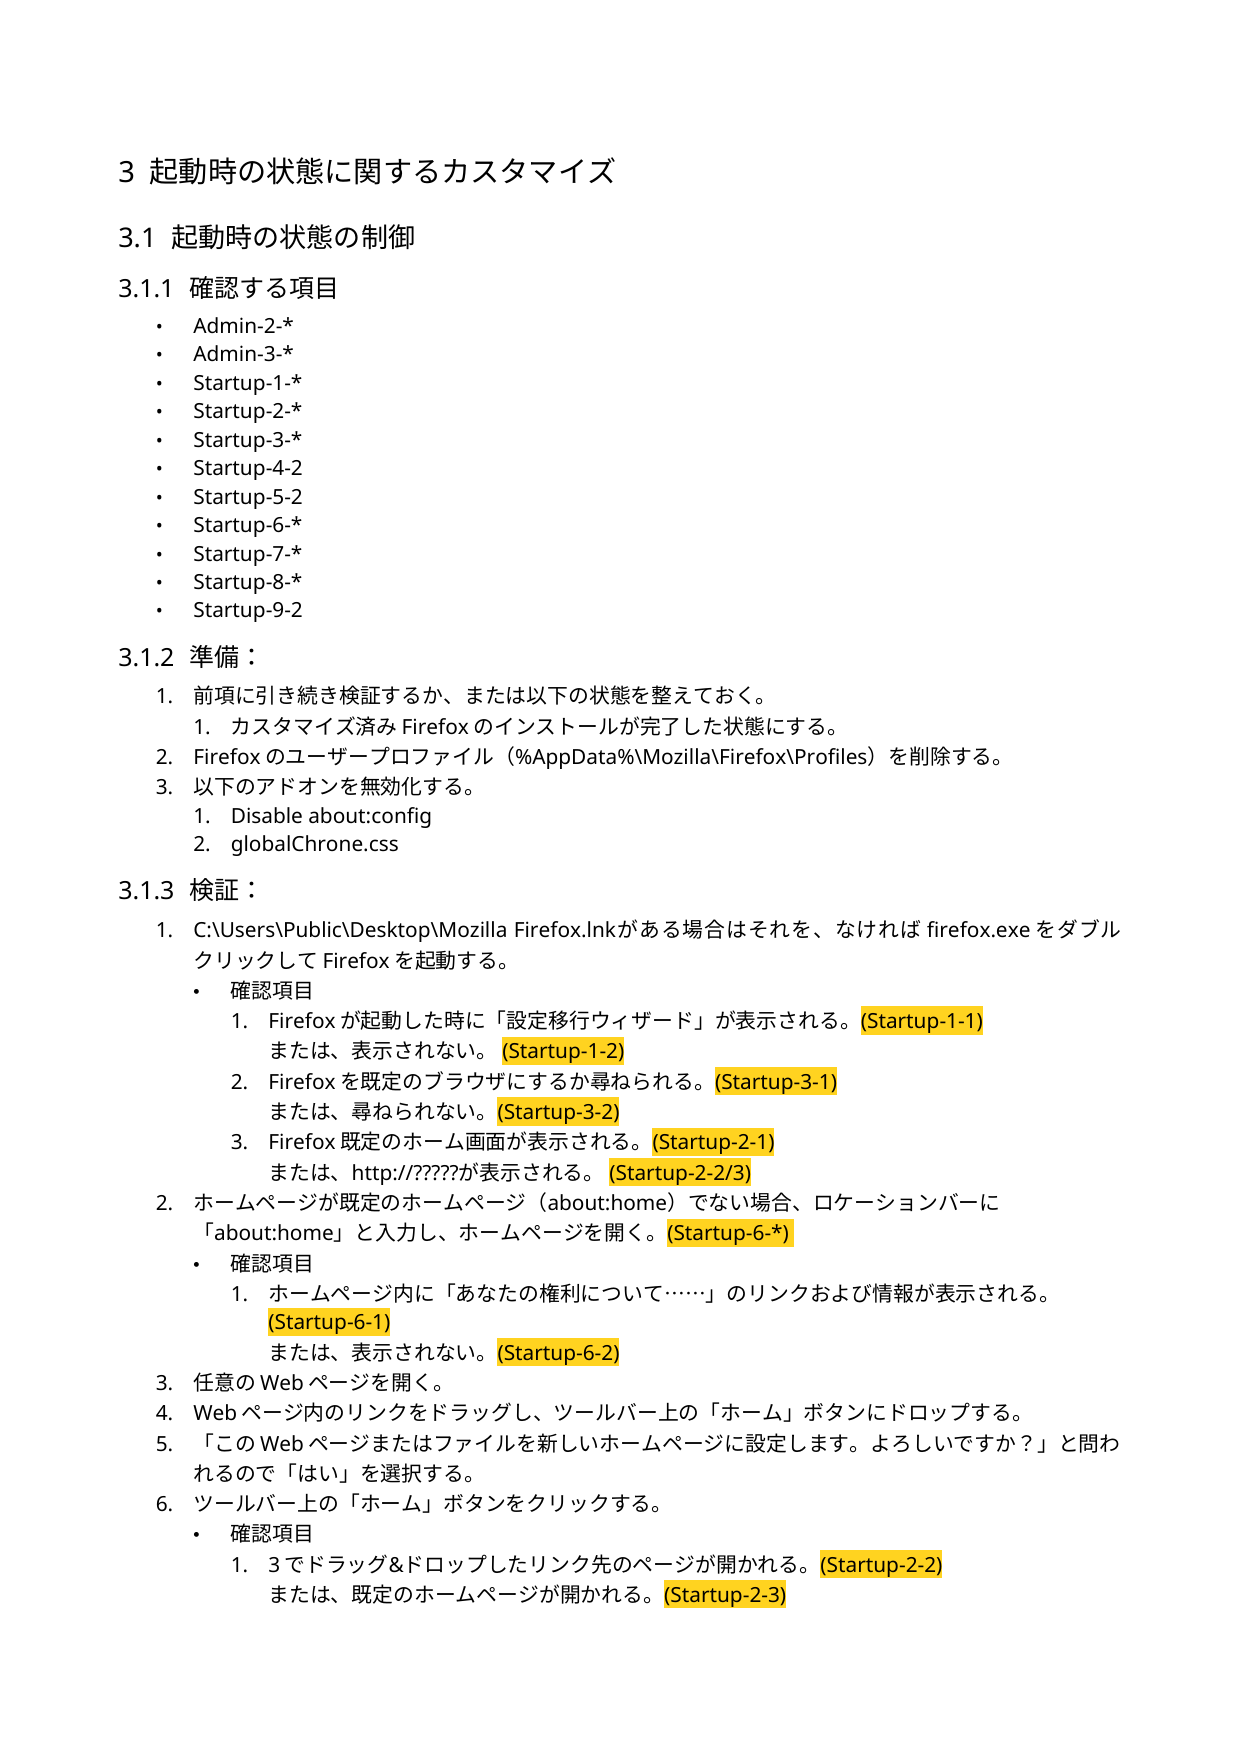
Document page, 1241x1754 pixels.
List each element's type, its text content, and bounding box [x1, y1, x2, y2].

list Startup-5-2 [156, 482, 1122, 510]
list ホームページ内に「あなたの権利について……」のリンクおよび情報が表示される。(Startup-6-1) または、表示されない。(Startup-6-2) [231, 1277, 1122, 1366]
list Startup-6-* [156, 510, 1122, 539]
list Startup-2-* [156, 396, 1122, 425]
list Firefoxのユーザープロファイル（%AppData%\Mozilla\Firefox\Profiles）を削除する。 [156, 740, 1122, 771]
list 「このWebページまたはファイルを新しいホームページに設定します。よろしいですか？」と問われるので「はい」を選択する。 [156, 1427, 1122, 1487]
list 3でドラッグ&ドロップしたリンク先のページが開かれる。(Startup-2-2) または、既定のホームページが開かれる。(Startup-2-3) [231, 1548, 1122, 1608]
list 確認項目 [193, 974, 1122, 1004]
list Disable about:config [193, 801, 1122, 829]
subtitle 準備： [118, 637, 1122, 673]
subtitle 確認する項目 [118, 268, 1122, 305]
list ツールバー上の「ホーム」ボタンをクリックする。 [156, 1487, 1122, 1518]
subtitle 検証： [118, 871, 1122, 907]
subtitle 起動時の状態に関するカスタマイズ [118, 149, 1122, 191]
list Startup-8-* [156, 567, 1122, 596]
list 前項に引き続き検証するか、または以下の状態を整えておく。 [156, 680, 1122, 710]
list Admin-2-* [156, 311, 1122, 339]
list Firefoxが起動した時に「設定移行ウィザード」が表示される。(Startup-1-1) または、表示されない。 (Startup-1-2) [231, 1004, 1122, 1065]
list Firefox既定のホーム画面が表示される。(Startup-2-1) または、http://?????が表示される。 (Startup-2-2/3) [231, 1126, 1122, 1186]
list Admin-3-* [156, 339, 1122, 368]
list globalChrone.css [193, 829, 1122, 858]
list ホームページが既定のホームページ（about:home）でない場合、ロケーションバーに「about:home」と入力し、ホームページを開く。(Startup-6-*) [156, 1186, 1122, 1247]
subtitle 起動時の状態の制御 [118, 216, 1122, 255]
list Startup-4-2 [156, 453, 1122, 482]
list Startup-3-* [156, 425, 1122, 453]
list C:\Users\Public\Desktop\Mozilla Firefox.lnkがある場合はそれを、なければfirefox.exeをダブルクリックしてFirefoxを起動する。 [156, 913, 1122, 974]
list Startup-9-2 [156, 596, 1122, 624]
list Startup-7-* [156, 539, 1122, 567]
list 以下のアドオンを無効化する。 [156, 771, 1122, 801]
list Webページ内のリンクをドラッグし、ツールバー上の「ホーム」ボタンにドロップする。 [156, 1396, 1122, 1427]
list 確認項目 [193, 1518, 1122, 1548]
list Startup-1-* [156, 368, 1122, 396]
list 確認項目 [193, 1247, 1122, 1277]
list カスタマイズ済みFirefoxのインストールが完了した状態にする。 [193, 710, 1122, 740]
list 任意のWebページを開く。 [156, 1366, 1122, 1396]
list Firefoxを既定のブラウザにするか尋ねられる。(Startup-3-1) または、尋ねられない。(Startup-3-2) [231, 1065, 1122, 1126]
